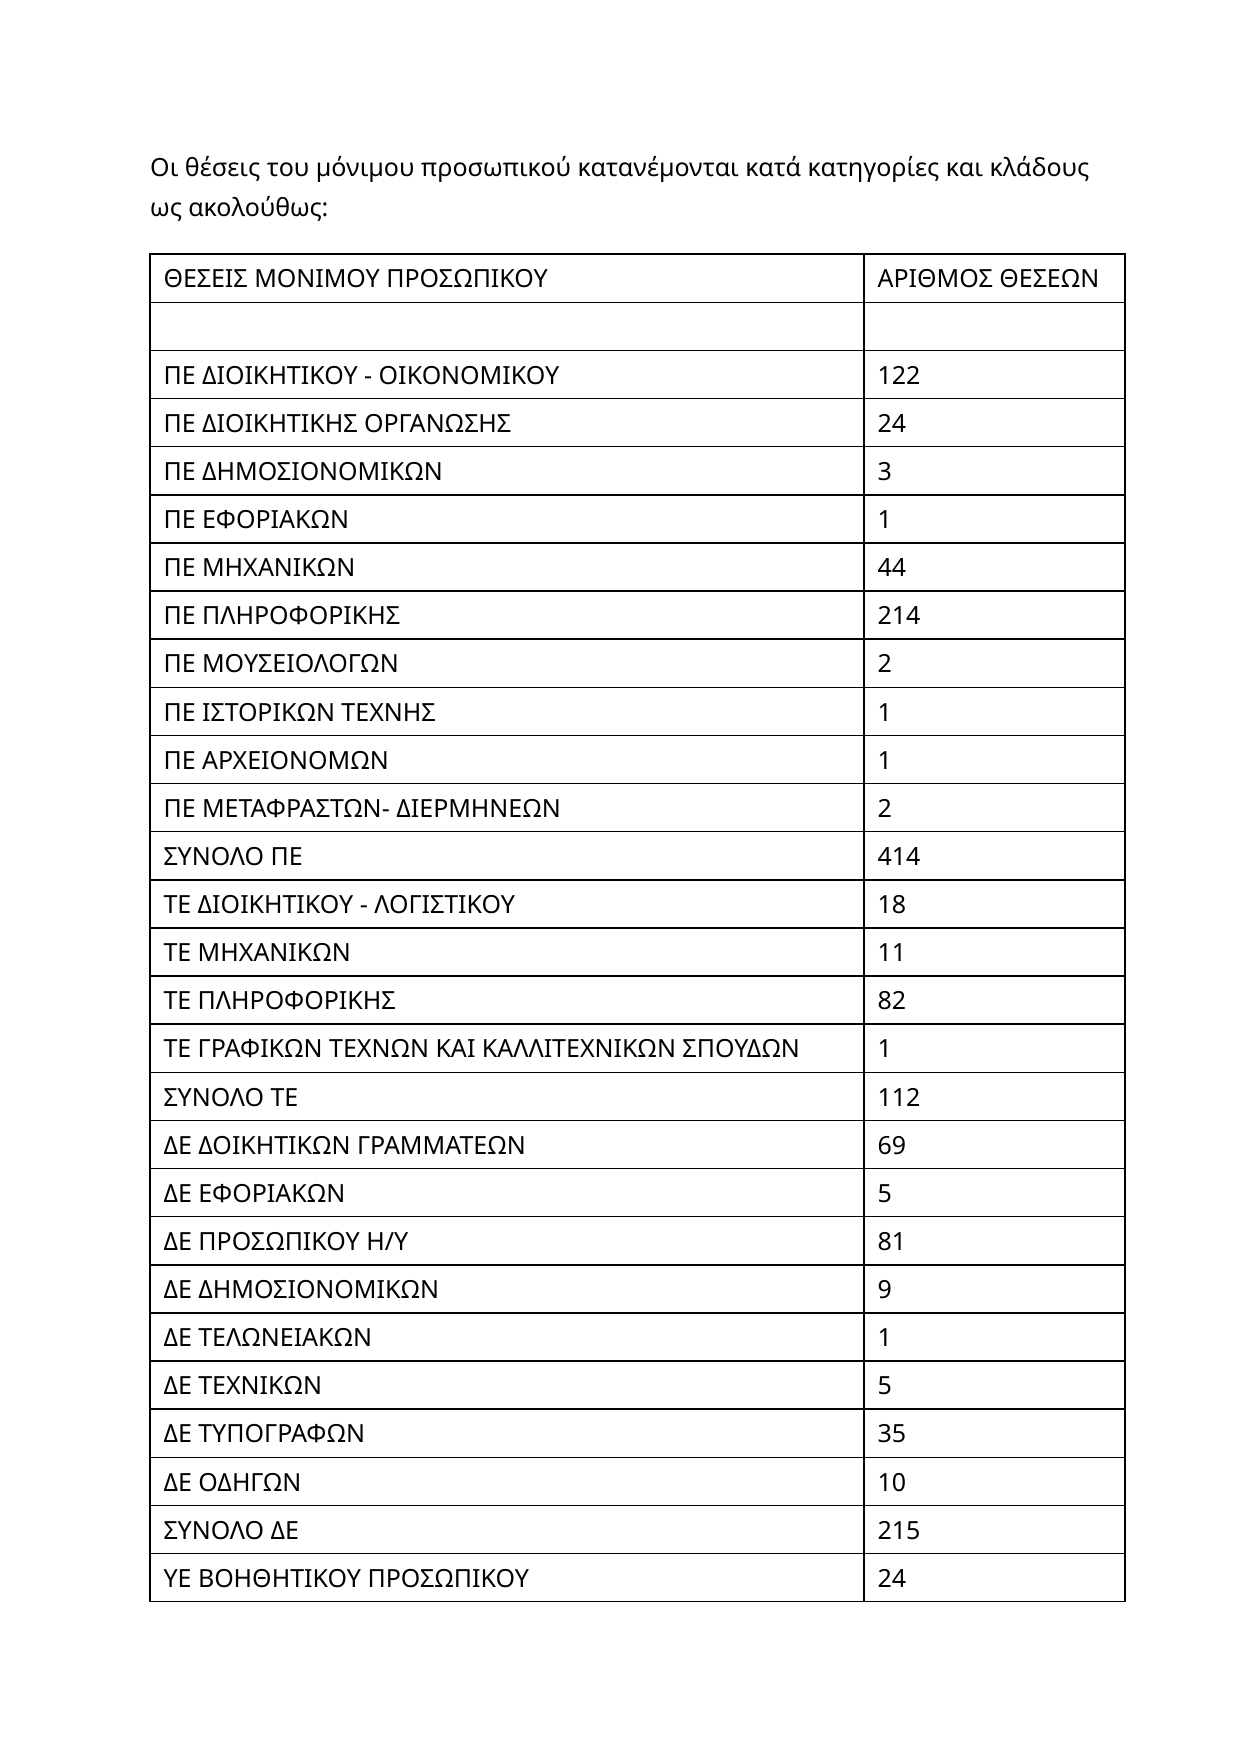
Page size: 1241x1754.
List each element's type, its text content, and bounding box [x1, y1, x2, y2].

table_cell 2 [865, 640, 1124, 686]
table_cell ΣΥΝΟΛΟ ΠΕ [151, 832, 863, 879]
table_cell ΔΕ ΤΕΧΝΙΚΩΝ [151, 1362, 863, 1408]
table_cell ΠΕ ΑΡΧΕΙΟΝΟΜΩΝ [151, 736, 863, 783]
table_cell 9 [865, 1266, 1124, 1312]
table_cell 1 [865, 736, 1124, 783]
table_cell ΣΥΝΟΛΟ ΤΕ [151, 1073, 863, 1119]
table_cell ΠΕ ΔΗΜΟΣΙΟΝΟΜΙΚΩΝ [151, 447, 863, 494]
table_cell ΣΥΝΟΛΟ ΔΕ [151, 1506, 863, 1553]
table_cell 214 [865, 592, 1124, 638]
table_cell ΤΕ ΠΛΗΡΟΦΟΡΙΚΗΣ [151, 977, 863, 1023]
table_cell 2 [865, 784, 1124, 831]
table_cell 5 [865, 1169, 1124, 1216]
table_cell 1 [865, 1025, 1124, 1071]
table_cell ΔΕ ΤΕΛΩΝΕΙΑΚΩΝ [151, 1314, 863, 1360]
table_cell ΠΕ ΔΙΟΙΚΗΤΙΚΗΣ ΟΡΓΑΝΩΣΗΣ [151, 399, 863, 446]
table_cell ΔΕ ΔΗΜΟΣΙΟΝΟΜΙΚΩΝ [151, 1266, 863, 1312]
table_cell ΠΕ ΜΟΥΣΕΙΟΛΟΓΩΝ [151, 640, 863, 686]
table_cell 122 [865, 351, 1124, 398]
table_cell 10 [865, 1458, 1124, 1504]
table_cell ΤΕ ΜΗΧΑΝΙΚΩΝ [151, 929, 863, 975]
table_cell 215 [865, 1506, 1124, 1553]
table_cell 35 [865, 1410, 1124, 1456]
table_cell 18 [865, 881, 1124, 927]
table_cell ΔΕ ΠΡΟΣΩΠΙΚΟΥ Η/Υ [151, 1217, 863, 1264]
table_cell 69 [865, 1121, 1124, 1168]
table_header ΘΕΣΕΙΣ ΜΟΝΙΜΟΥ ΠΡΟΣΩΠΙΚΟΥ [151, 255, 863, 301]
table_cell ΔΕ ΕΦΟΡΙΑΚΩΝ [151, 1169, 863, 1216]
table_cell ΠΕ ΔΙΟΙΚΗΤΙΚΟΥ - ΟΙΚΟΝΟΜΙΚΟΥ [151, 351, 863, 398]
table_cell 44 [865, 544, 1124, 590]
table_cell 5 [865, 1362, 1124, 1408]
table_cell 1 [865, 688, 1124, 734]
table_cell ΠΕ ΙΣΤΟΡΙΚΩΝ ΤΕΧΝΗΣ [151, 688, 863, 734]
table_cell ΤΕ ΓΡΑΦΙΚΩΝ ΤΕΧΝΩΝ ΚΑΙ ΚΑΛΛΙΤΕΧΝΙΚΩΝ ΣΠΟΥΔΩΝ [151, 1025, 863, 1071]
table_cell 11 [865, 929, 1124, 975]
table_cell ΠΕ ΜΕΤΑΦΡΑΣΤΩΝ- ΔΙΕΡΜΗΝΕΩΝ [151, 784, 863, 831]
table_cell ΠΕ ΠΛΗΡΟΦΟΡΙΚΗΣ [151, 592, 863, 638]
table_cell ΠΕ ΕΦΟΡΙΑΚΩΝ [151, 496, 863, 542]
table_cell 24 [865, 1554, 1124, 1601]
table_cell 112 [865, 1073, 1124, 1119]
table_cell 24 [865, 399, 1124, 446]
table_cell ΤΕ ΔΙΟΙΚΗΤΙΚΟΥ - ΛΟΓΙΣΤΙΚΟΥ [151, 881, 863, 927]
table_cell [865, 303, 1124, 349]
table_cell 81 [865, 1217, 1124, 1264]
table_cell 414 [865, 832, 1124, 879]
table_cell 1 [865, 496, 1124, 542]
table_cell ΠΕ ΜΗΧΑΝΙΚΩΝ [151, 544, 863, 590]
text Οι θέσεις του μόνιμου προσωπικού κατανέμονται κατά κατηγορίες και κλάδους ως ακολούθως: [150, 150, 1090, 223]
table_cell ΔΕ ΤΥΠΟΓΡΑΦΩΝ [151, 1410, 863, 1456]
table_cell ΥΕ ΒΟΗΘΗΤΙΚΟΥ ΠΡΟΣΩΠΙΚΟΥ [151, 1554, 863, 1601]
table_cell ΔΕ ΟΔΗΓΩΝ [151, 1458, 863, 1504]
table_cell 3 [865, 447, 1124, 494]
table_cell 1 [865, 1314, 1124, 1360]
table_cell ΔΕ ΔΟΙΚΗΤΙΚΩΝ ΓΡΑΜΜΑΤΕΩΝ [151, 1121, 863, 1168]
table_cell [151, 303, 863, 349]
table_cell 82 [865, 977, 1124, 1023]
table_header ΑΡΙΘΜΟΣ ΘΕΣΕΩΝ [865, 255, 1124, 301]
